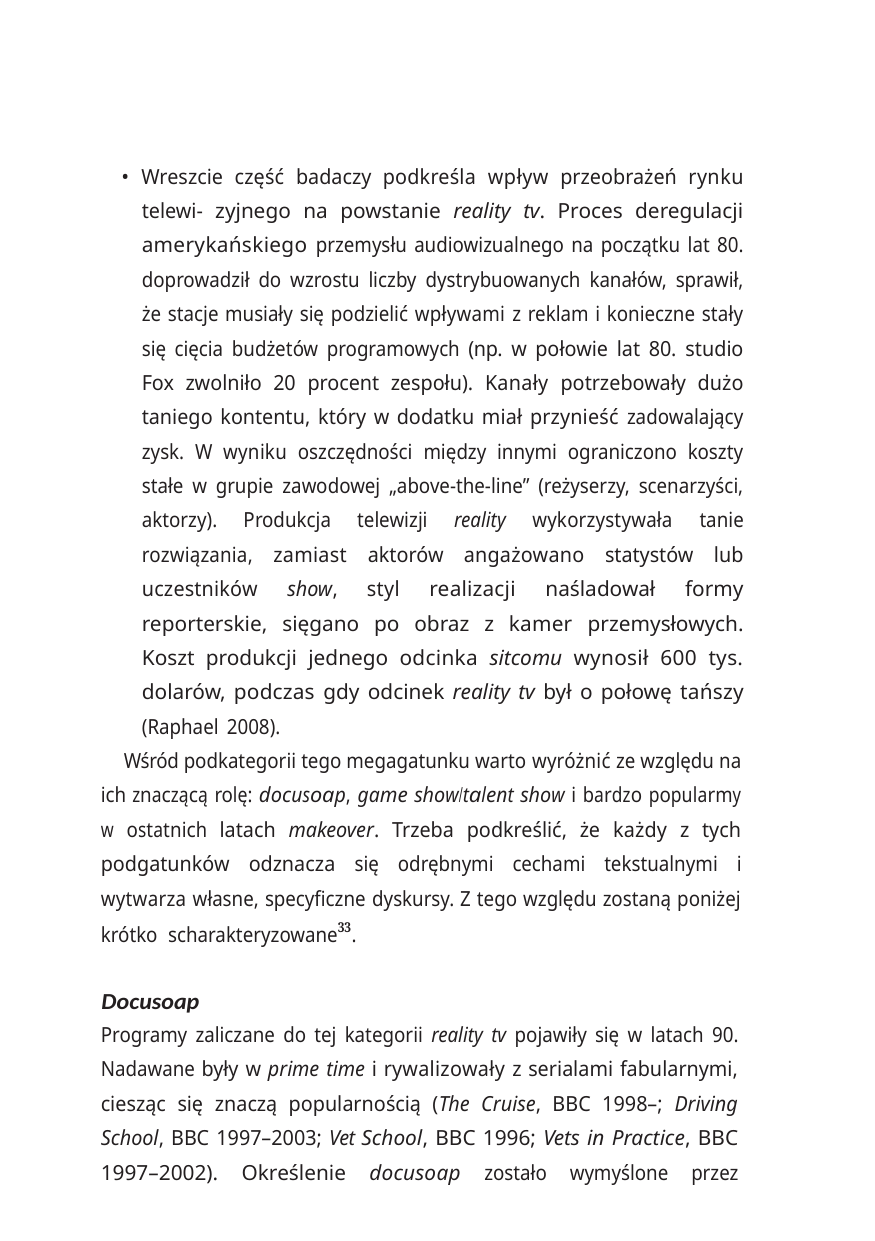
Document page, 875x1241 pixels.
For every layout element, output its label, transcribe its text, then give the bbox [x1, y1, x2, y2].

list Wreszcie część badaczy podkreśla wpływ przeobrażeń rynku telewi- zyjnego na powstanie reality tv. Proces deregulacji amerykańskiego przemysłu audiowizualnego na początku lat 80. doprowadził do wzrostu liczby dystrybuowanych kanałów, sprawił, że stacje musiały się podzielić wpływami z reklam i konieczne stały się cięcia budżetów programowych (np. w połowie lat 80. studio Fox zwolniło 20 procent zespołu). Kanały potrzebowały dużo taniego kontentu, który w dodatku miał przynieść zadowalający zysk. W wyniku oszczędności między innymi ograniczono koszty stałe w grupie zawodowej „above-the-line” (reżyserzy, scenarzyści, aktorzy). Produkcja telewizji reality wykorzystywała tanie rozwiązania, zamiast aktorów angażowano statystów lub uczestników show, styl realizacji naśladował formy reporterskie, sięgano po obraz z kamer przemysłowych. Koszt produkcji jednego odcinka sitcomu wynosił 600 tys. dolarów, podczas gdy odcinek reality tv był o połowę tańszy (Raphael 2008). [121, 162, 743, 740]
text Wśród podkategorii tego megagatunku warto wyróżnić ze względu na ich znaczącą rolę: docusoap, game show/talent show i bardzo popularmy w ostatnich latach makeover. Trzeba podkreślić, że każdy z tych podgatunków odznacza się odrębnymi cechami tekstualnymi i wytwarza własne, specyficzne dyskursy. Z tego względu zostaną poniżej krótko scharakteryzowane33. [101, 746, 741, 948]
text Programy zaliczane do tej kategorii reality tv pojawiły się w latach 90. Nadawane były w prime time i rywalizowały z serialami fabularnymi, ciesząc się znaczą popularnością (The Cruise, BBC 1998–; Driving School, BBC 1997–2003; Vet School, BBC 1996; Vets in Practice, BBC 1997–2002). Określenie docusoap zostało wymyślone przez [101, 1020, 738, 1186]
subtitle Docusoap [101, 987, 755, 1015]
